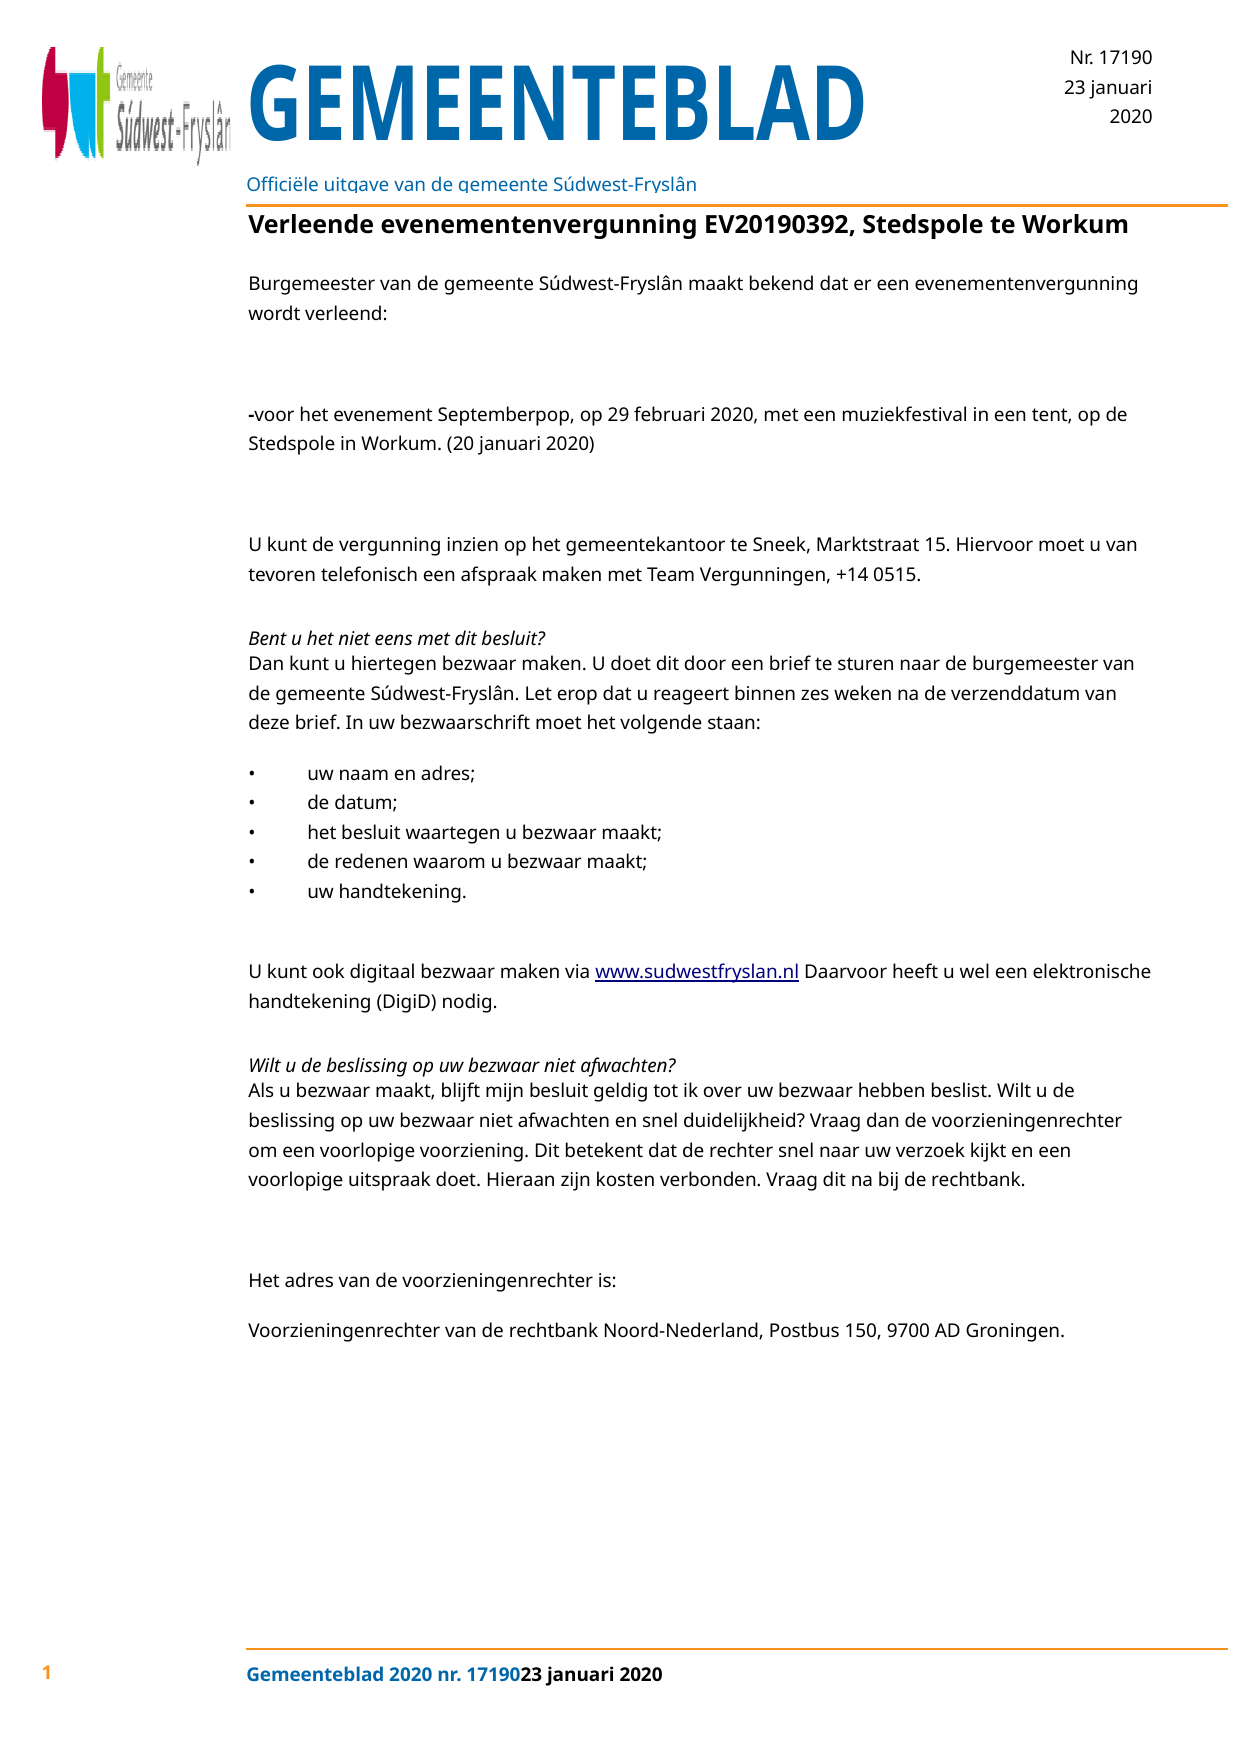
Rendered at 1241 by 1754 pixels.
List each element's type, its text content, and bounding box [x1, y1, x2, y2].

text Burgemeester van de gemeente Súdwest-Fryslân maakt bekend dat er een evenementenvergunning wordt verleend: [248, 270, 1152, 326]
text Bent u het niet eens met dit besluit? [248, 625, 1152, 650]
text U kunt ook digitaal bezwaar maken via www.sudwestfryslan.nl Daarvoor heeft u wel een elektronische handtekening (DigiD) nodig. [248, 958, 1152, 1014]
text -voor het evenement Septemberpop, op 29 februari 2020, met een muziekfestival in een tent, op de Stedspole in Workum. (20 januari 2020) [248, 401, 1152, 456]
text Als u bezwaar maakt, blijft mijn besluit geldig tot ik over uw bezwaar hebben beslist. Wilt u de beslissing op uw bezwaar niet afwachten en snel duidelijkheid? Vraag dan de voorzieningenrechter om een voorlopige voorziening. Dit betekent dat de rechter snel naar uw verzoek kijkt en een voorlopige uitspraak doet. Hieraan zijn kosten verbonden. Vraag dit na bij de rechtbank. [248, 1078, 1152, 1192]
list het besluit waartegen u bezwaar maakt; [248, 819, 1152, 845]
text Dan kunt u hiertegen bezwaar maken. U doet dit door een brief te sturen naar de burgemeester van de gemeente Súdwest-Fryslân. Let erop dat u reageert binnen zes weken na de verzenddatum van deze brief. In uw bezwaarschrift moet het volgende staan: [248, 650, 1152, 735]
list de redenen waarom u bezwaar maakt; [248, 849, 1152, 874]
list de datum; [248, 789, 1152, 815]
text Voorzieningenrechter van de rechtbank Noord-Nederland, Postbus 150, 9700 AD Groningen. [248, 1318, 1152, 1343]
text Wilt u de beslissing op uw bezwaar niet afwachten? [248, 1052, 1152, 1078]
text Verleende evenementenvergunning EV20190392, Stedspole te Workum [248, 207, 1152, 241]
list uw naam en adres; [248, 760, 1152, 786]
text Het adres van de voorzieningenrechter is: [248, 1267, 1152, 1293]
text U kunt de vergunning inzien op het gemeentekantoor te Sneek, Marktstraat 15. Hiervoor moet u van tevoren telefonisch een afspraak maken met Team Vergunningen, +14 0515. [248, 531, 1152, 586]
picture [41, 47, 231, 172]
list uw handtekening. [248, 878, 1152, 904]
